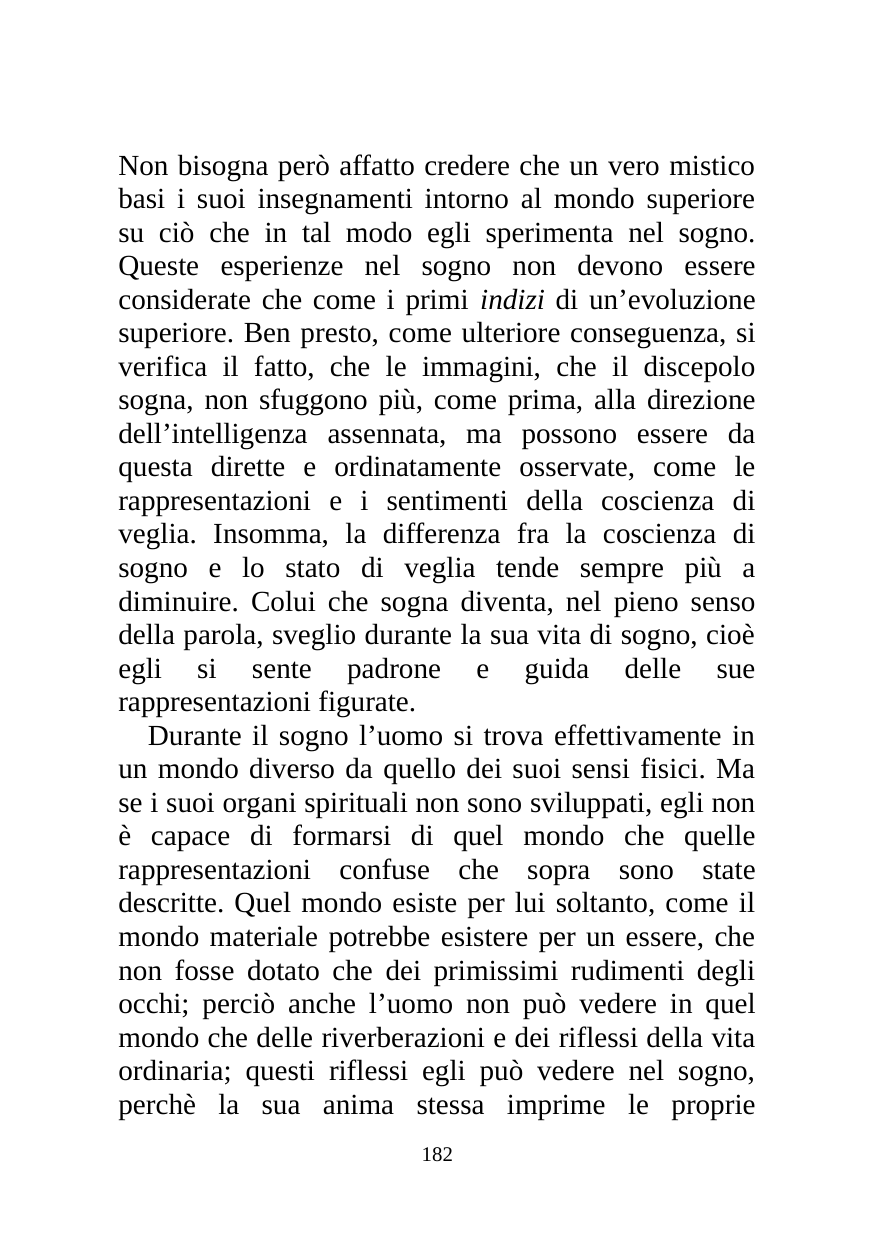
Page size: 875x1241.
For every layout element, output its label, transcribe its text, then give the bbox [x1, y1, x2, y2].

text Non bisogna però affatto credere che un vero mistico basi i suoi insegnamenti intorno al mondo superiore su ciò che in tal modo egli sperimenta nel sogno. Queste esperienze nel sogno non devono essere considerate che come i primi indizi di un’evoluzione superiore. Ben presto, come ulteriore conseguenza, si verifica il fatto, che le immagini, che il discepolo sogna, non sfuggono più, come prima, alla direzione dell’intelligenza assennata, ma possono essere da questa dirette e ordinatamente osservate, come le rappresentazioni e i sentimenti della coscienza di veglia. Insomma, la differenza fra la coscienza di sogno e lo stato di veglia tende sempre più a diminuire. Colui che sogna diventa, nel pieno senso della parola, sveglio durante la sua vita di sogno, cioè egli si sente padrone e guida delle sue rappresentazioni figurate. [118, 148, 756, 718]
text Durante il sogno l’uomo si trova effettivamente in un mondo diverso da quello dei suoi sensi fisici. Ma se i suoi organi spirituali non sono sviluppati, egli non è capace di formarsi di quel mondo che quelle rappresentazioni confuse che sopra sono state descritte. Quel mondo esiste per lui soltanto, come il mondo materiale potrebbe esistere per un essere, che non fosse dotato che dei primissimi rudimenti degli occhi; perciò anche l’uomo non può vedere in quel mondo che delle riverberazioni e dei riflessi della vita ordinaria; questi riflessi egli può vedere nel sogno, perchè la sua anima stessa imprime le proprie [118, 718, 756, 1120]
